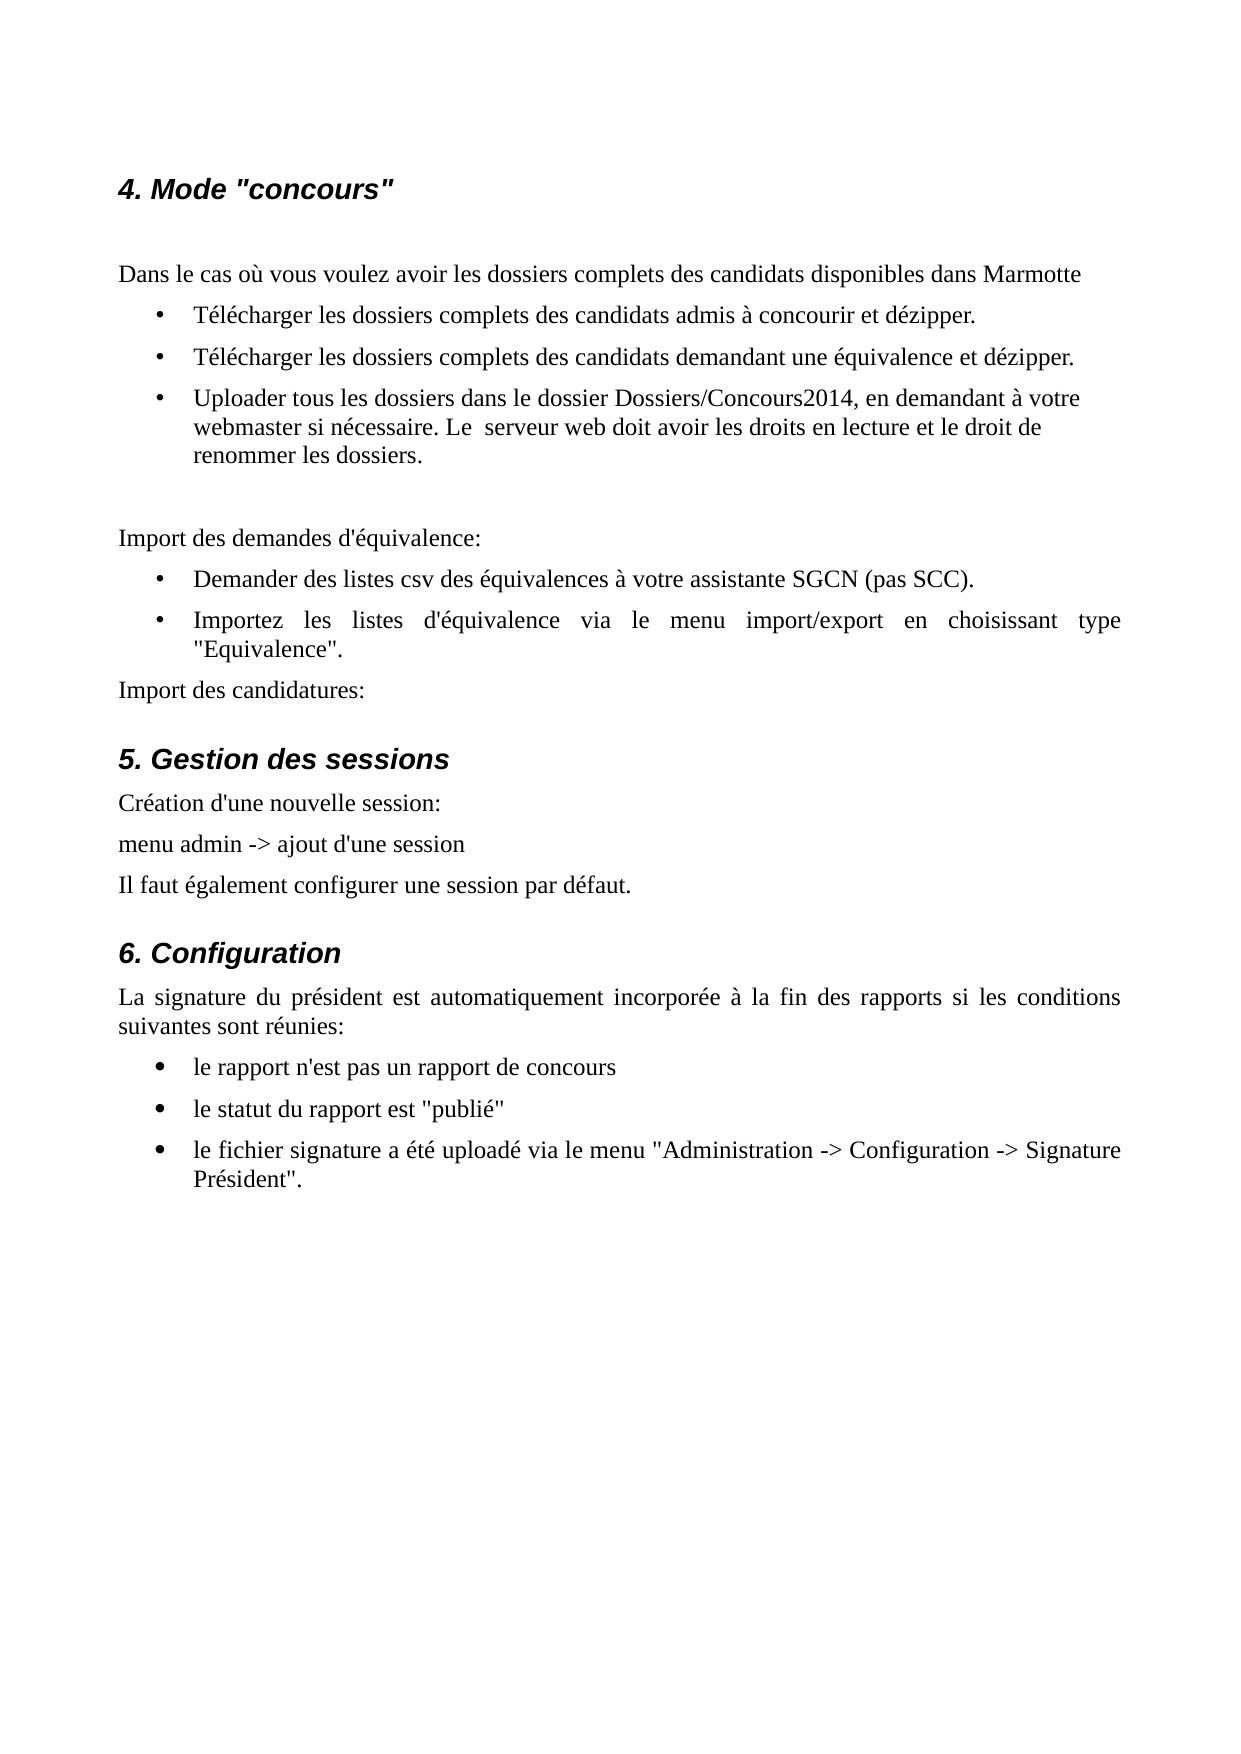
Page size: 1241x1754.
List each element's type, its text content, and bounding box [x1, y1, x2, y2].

text Création d'une nouvelle session: [118, 788, 1122, 816]
list Demander des listes csv des équivalences à votre assistante SGCN (pas SCC). [156, 564, 1122, 593]
text Import des demandes d'équivalence: [118, 523, 1122, 552]
subtitle 4. Mode "concours" [118, 172, 1122, 205]
list le statut du rapport est "publié" [156, 1094, 1122, 1122]
list Importez les listes d'équivalence via le menu import/export en choisissant type "Equivalence". [156, 605, 1122, 663]
list le rapport n'est pas un rapport de concours [156, 1052, 1122, 1081]
text Import des candidatures: [118, 675, 1122, 704]
text Dans le cas où vous voulez avoir les dossiers complets des candidats disponibles dans Marmotte [118, 259, 1122, 288]
list le fichier signature a été uploadé via le menu "Administration -> Configuration -> Signature Président". [156, 1135, 1122, 1192]
text menu admin -> ajout d'une session [118, 829, 1122, 858]
list Uploader tous les dossiers dans le dossier Dossiers/Concours2014, en demandant à votre webmaster si nécessaire. Le serveur web doit avoir les droits en lecture et le droit de renommer les dossiers. [156, 383, 1122, 469]
text La signature du président est automatiquement incorporée à la fin des rapports si les conditions suivantes sont réunies: [118, 982, 1122, 1040]
text Il faut également configurer une session par défaut. [118, 870, 1122, 899]
subtitle 5. Gestion des sessions [118, 742, 1122, 775]
list Télécharger les dossiers complets des candidats admis à concourir et dézipper. [156, 300, 1122, 329]
subtitle 6. Configuration [118, 936, 1122, 970]
list Télécharger les dossiers complets des candidats demandant une équivalence et dézipper. [156, 342, 1122, 370]
